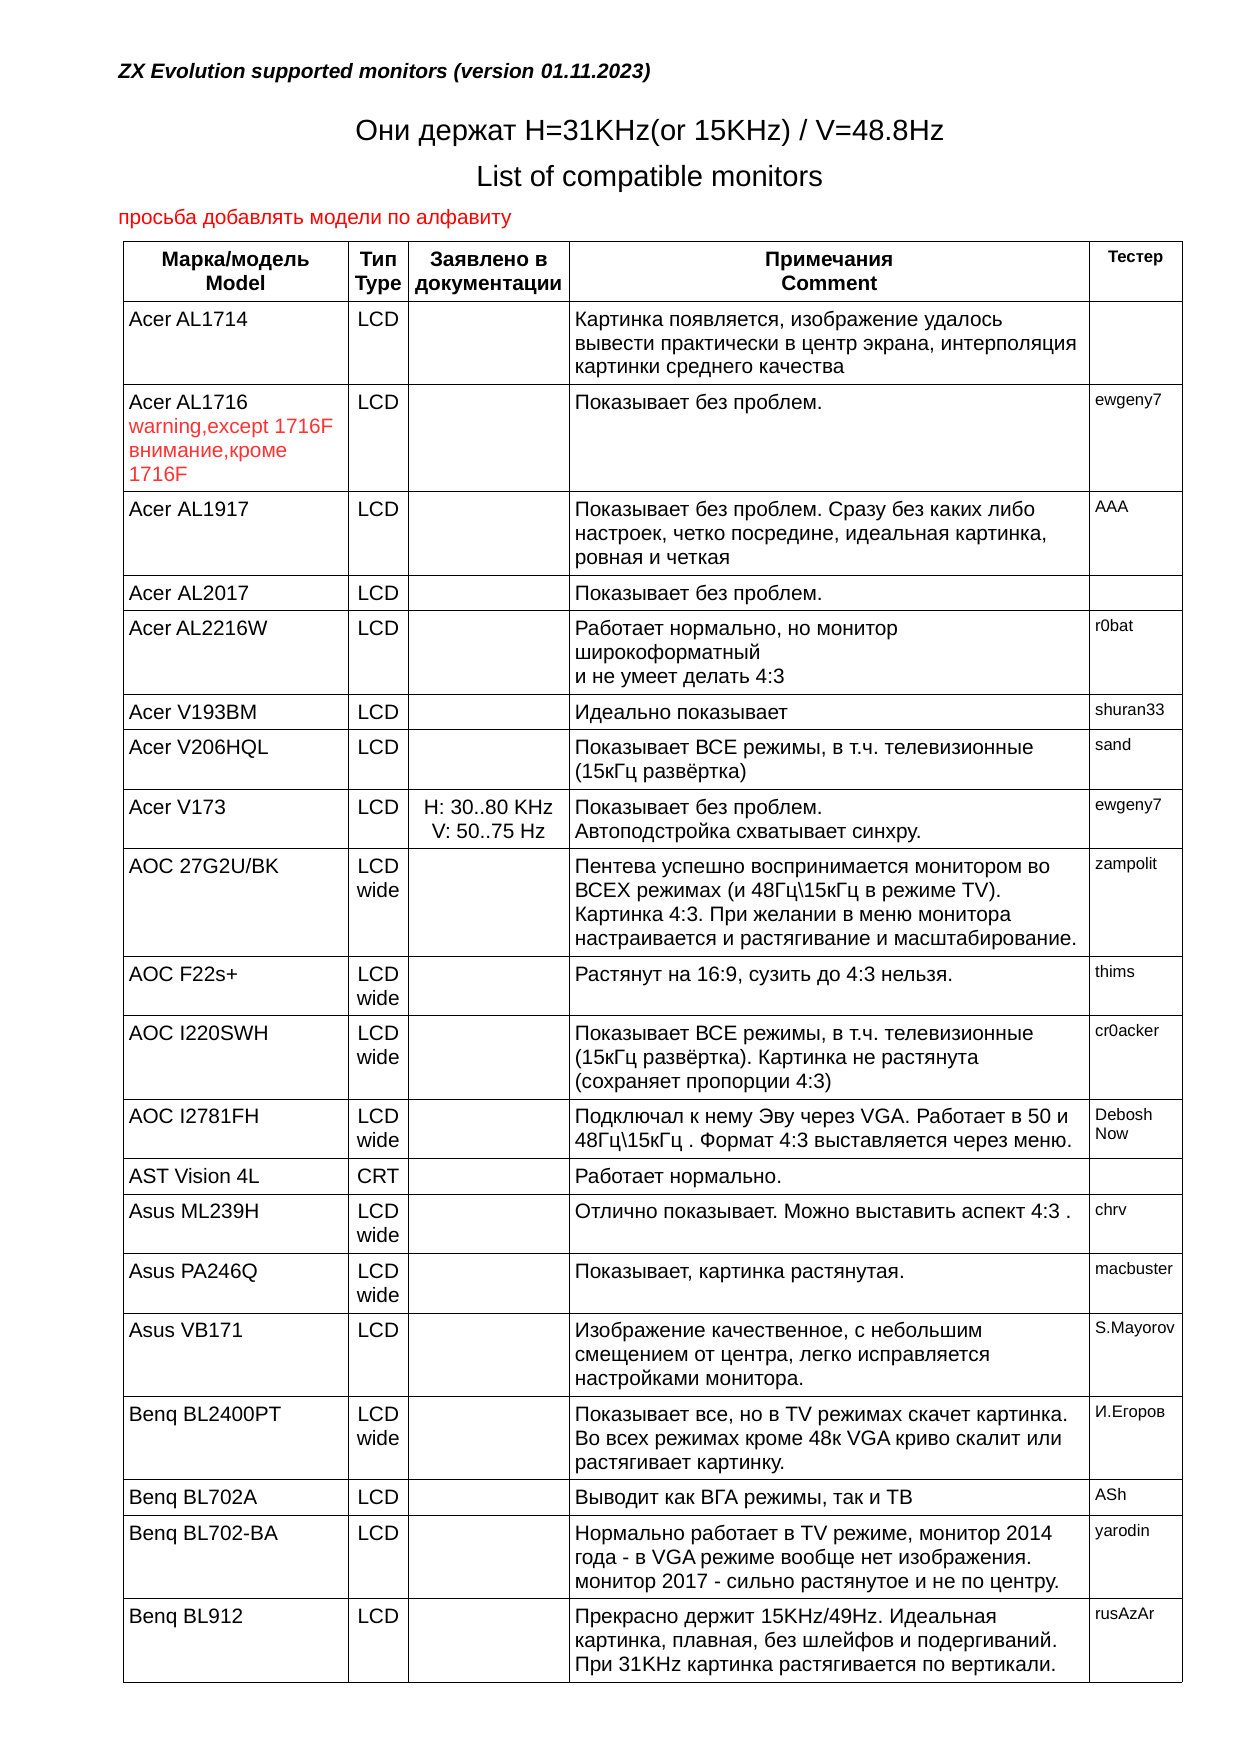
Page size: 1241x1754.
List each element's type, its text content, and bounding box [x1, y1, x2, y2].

table_cell Подключал к нему Эву через VGA. Работает в 50 и 48Гц\15кГц . Формат 4:3 выставляется через меню. [570, 1100, 1089, 1158]
table_cell Показывает, картинка растянутая. [570, 1254, 1089, 1312]
table_cell LCD [349, 790, 408, 848]
table_cell macbuster [1090, 1254, 1182, 1312]
table_cell И.Егоров [1090, 1397, 1182, 1479]
table_cell [409, 492, 569, 575]
table_cell cr0acker [1090, 1016, 1182, 1098]
table_cell ewgeny7 [1090, 385, 1182, 491]
table_cell [409, 957, 569, 1015]
table_cell AOC I2781FH [124, 1100, 348, 1158]
table_header Тестер [1090, 242, 1182, 301]
table_header Заявлено в документации [409, 242, 569, 301]
table_cell AAA [1090, 492, 1182, 575]
table_cell Изображение качественное, с небольшим смещением от центра, легко исправляется настройками монитора. [570, 1314, 1089, 1396]
table_cell Идеально показывает [570, 695, 1089, 729]
table_cell [409, 849, 569, 956]
table_cell sand [1090, 730, 1182, 789]
table_cell LCD [349, 730, 408, 789]
table_cell [409, 1100, 569, 1158]
table_cell Benq BL2400PT [124, 1397, 348, 1479]
table_cell thims [1090, 957, 1182, 1015]
table_cell [409, 576, 569, 610]
table_header Марка/модель Model [124, 242, 348, 301]
table_cell Показывает без проблем. [570, 385, 1089, 491]
table_cell Acer AL2017 [124, 576, 348, 610]
table_cell LCD [349, 1314, 408, 1396]
table_cell rusAzAr [1090, 1599, 1182, 1682]
table_cell chrv [1090, 1195, 1182, 1253]
table_cell r0bat [1090, 611, 1182, 694]
table_cell [409, 1397, 569, 1479]
table_cell [409, 1480, 569, 1515]
table_cell Acer V206HQL [124, 730, 348, 789]
table_cell AOC I220SWH [124, 1016, 348, 1098]
table_cell [409, 1159, 569, 1193]
table_cell Работает нормально, но монитор широкоформатный и не умеет делать 4:3 [570, 611, 1089, 694]
table_cell Benq BL912 [124, 1599, 348, 1682]
table_cell [409, 1195, 569, 1253]
table_cell [409, 1599, 569, 1682]
table_cell Показывает без проблем. [570, 576, 1089, 610]
table_cell Показывает ВСЕ режимы, в т.ч. телевизионные (15кГц развёртка) [570, 730, 1089, 789]
table_cell Acer AL1917 [124, 492, 348, 575]
table_cell Отлично показывает. Можно выставить аспект 4:3 . [570, 1195, 1089, 1253]
table_cell Пентева успешно воспринимается монитором во ВСЕХ режимах (и 48Гц\15кГц в режиме TV). Картинка 4:3. При желании в меню монитора настраивается и растягивание и масштабирование. [570, 849, 1089, 956]
table_cell [409, 730, 569, 789]
table_cell [409, 302, 569, 384]
table_cell AST Vision 4L [124, 1159, 348, 1193]
table_cell Показывает ВСЕ режимы, в т.ч. телевизионные (15кГц развёртка). Картинка не растянута (сохраняет пропорции 4:3) [570, 1016, 1089, 1098]
table_cell Acer AL2216W [124, 611, 348, 694]
table_cell Показывает без проблем. Сразу без каких либо настроек, четко посредине, идеальная картинка, ровная и четкая [570, 492, 1089, 575]
table_cell Acer V173 [124, 790, 348, 848]
table_cell [409, 1016, 569, 1098]
table_cell [1090, 302, 1182, 384]
table_cell yarodin [1090, 1516, 1182, 1598]
table_cell Картинка появляется, изображение удалось вывести практически в центр экрана, интерполяция картинки среднего качества [570, 302, 1089, 384]
text Они держат H=31KHz(or 15KHz) / V=48.8Hz [118, 112, 1181, 146]
table_cell LCD wide [349, 1016, 408, 1098]
text просьба добавлять модели по алфавиту [118, 204, 1181, 228]
table_cell [409, 1314, 569, 1396]
table_cell LCD [349, 695, 408, 729]
table_cell Asus VB171 [124, 1314, 348, 1396]
table_cell LCD [349, 611, 408, 694]
table_cell LCD wide [349, 1254, 408, 1312]
table_cell Benq BL702-BA [124, 1516, 348, 1598]
table_cell S.Mayorov [1090, 1314, 1182, 1396]
table_cell LCD wide [349, 1397, 408, 1479]
table_cell Показывает все, но в TV режимах скачет картинка. Во всех режимах кроме 48к VGA криво скалит или растягивает картинку. [570, 1397, 1089, 1479]
table_cell H: 30..80 KHz V: 50..75 Hz [409, 790, 569, 848]
table_cell Asus PA246Q [124, 1254, 348, 1312]
table_cell Acer AL1714 [124, 302, 348, 384]
table_cell shuran33 [1090, 695, 1182, 729]
table_cell Растянут на 16:9, сузить до 4:3 нельзя. [570, 957, 1089, 1015]
table_cell [409, 695, 569, 729]
table_cell Benq BL702A [124, 1480, 348, 1515]
table_cell LCD wide [349, 849, 408, 956]
table_cell AOC F22s+ [124, 957, 348, 1015]
table_cell LCD [349, 1516, 408, 1598]
table_cell CRT [349, 1159, 408, 1193]
table_cell zampolit [1090, 849, 1182, 956]
table_cell Asus ML239H [124, 1195, 348, 1253]
table_cell Acer V193BM [124, 695, 348, 729]
table_cell Нормально работает в TV режиме, монитор 2014 года - в VGA режиме вообще нет изображения. монитор 2017 - сильно растянутое и не по центру. [570, 1516, 1089, 1598]
table_cell LCD [349, 492, 408, 575]
table_cell LCD wide [349, 1195, 408, 1253]
table_cell [409, 611, 569, 694]
table_cell LCD wide [349, 1100, 408, 1158]
table_cell Прекрасно держит 15KHz/49Hz. Идеальная картинка, плавная, без шлейфов и подергиваний. При 31KHz картинка растягивается по вертикали. [570, 1599, 1089, 1682]
table_cell LCD [349, 385, 408, 491]
table_cell LCD [349, 302, 408, 384]
table_cell [409, 1254, 569, 1312]
text List of compatible monitors [118, 158, 1181, 192]
table_cell LCD [349, 576, 408, 610]
table_cell Debosh Now [1090, 1100, 1182, 1158]
table_cell ASh [1090, 1480, 1182, 1515]
table_cell AOC 27G2U/BK [124, 849, 348, 956]
table_header Примечания Comment [570, 242, 1089, 301]
table_cell Показывает без проблем. Автоподстройка схватывает синхру. [570, 790, 1089, 848]
table_cell LCD [349, 1599, 408, 1682]
table_cell ewgeny7 [1090, 790, 1182, 848]
table_cell [409, 1516, 569, 1598]
table_cell LCD wide [349, 957, 408, 1015]
table_cell [409, 385, 569, 491]
table_header Тип Type [349, 242, 408, 301]
table_cell Acer AL1716 warning,except 1716F внимание,кроме 1716F [124, 385, 348, 491]
table_cell LCD [349, 1480, 408, 1515]
table_cell [1090, 576, 1182, 610]
table_cell Выводит как ВГА режимы, так и ТВ [570, 1480, 1089, 1515]
table_cell [1090, 1159, 1182, 1193]
table_cell Работает нормально. [570, 1159, 1089, 1193]
